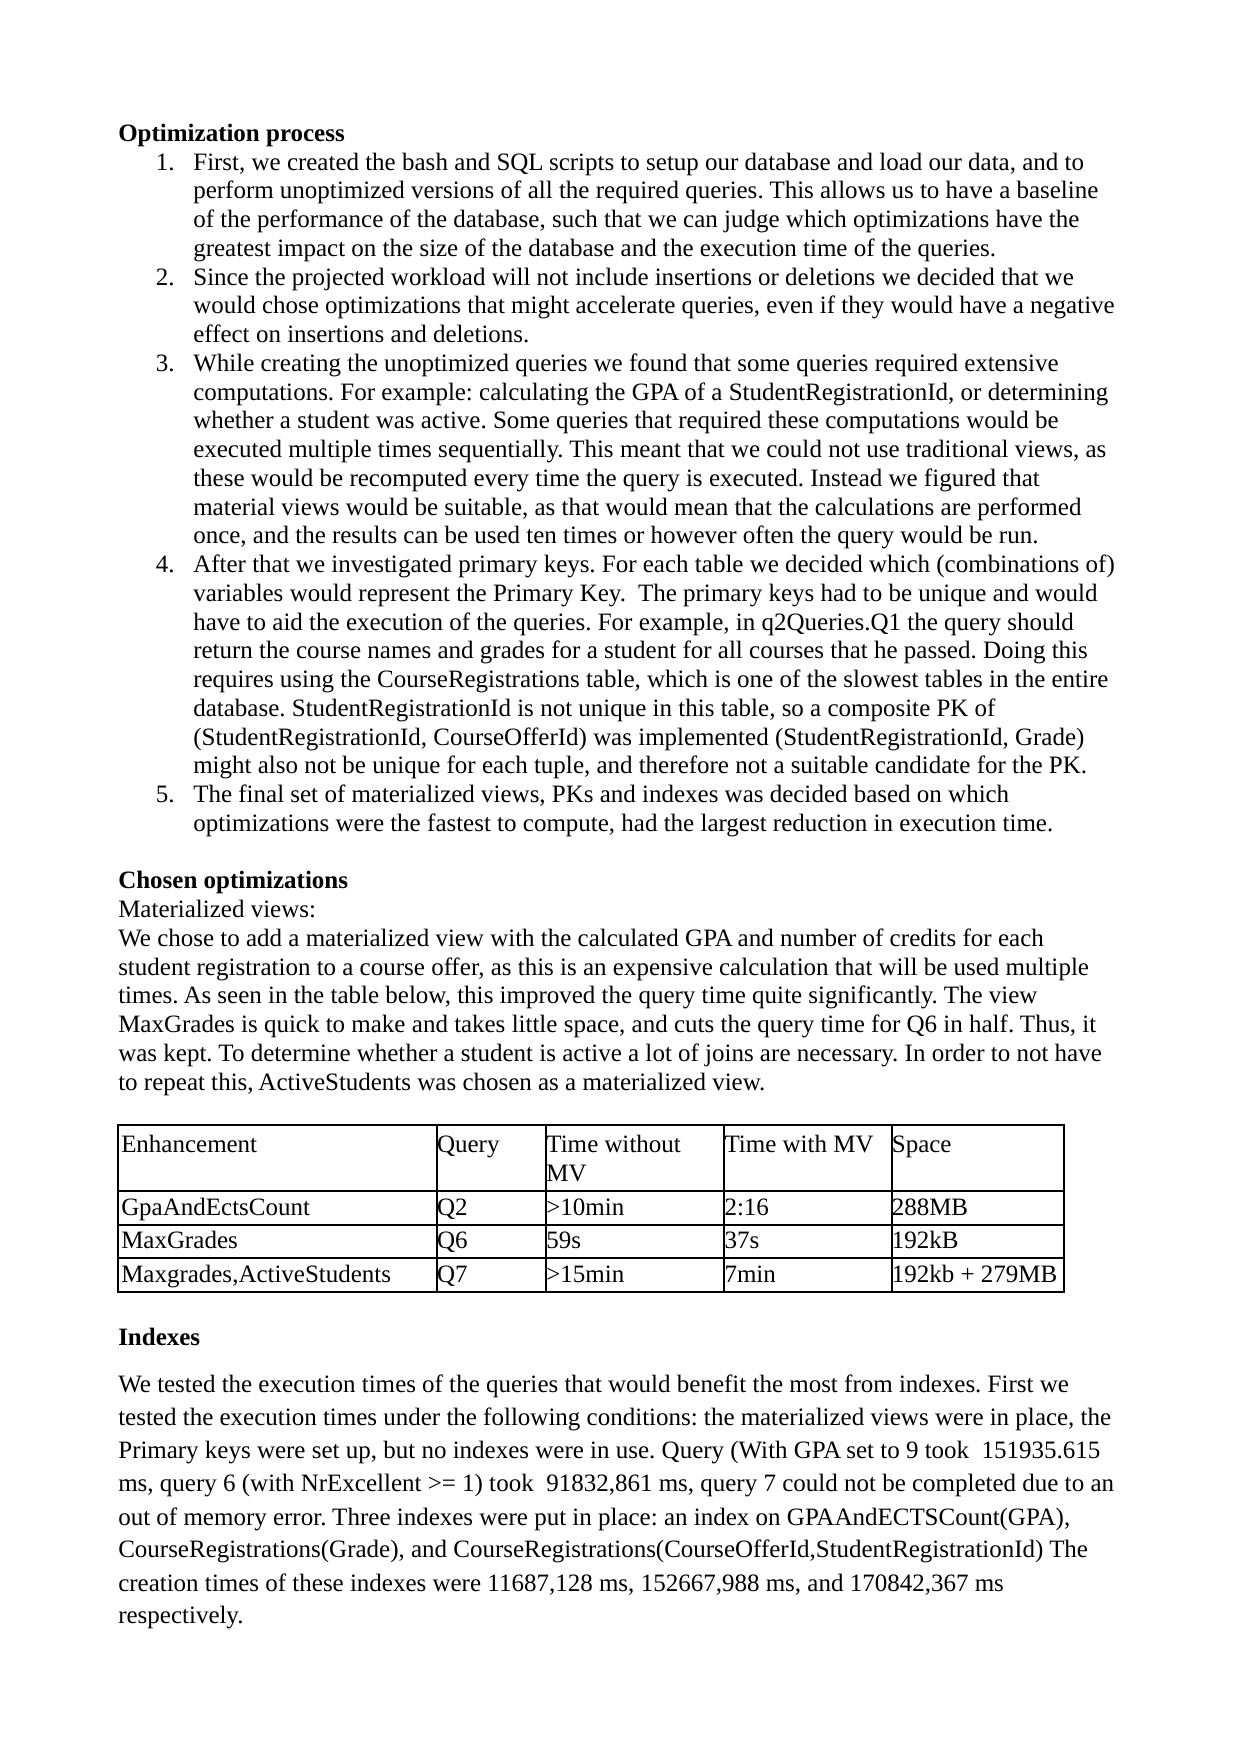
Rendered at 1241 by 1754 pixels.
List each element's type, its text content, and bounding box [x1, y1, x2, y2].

text Chosen optimizations [118, 866, 1122, 894]
text We chose to add a materialized view with the calculated GPA and number of credits for each student registration to a course offer, as this is an expensive calculation that will be used multiple times. As seen in the table below, this improved the query time quite significantly. The view MaxGrades is quick to make and takes little space, and cuts the query time for Q6 in half. Thus, it was kept. To determine whether a student is active a lot of joins are necessary. In order to not have to repeat this, ActiveStudents was chosen as a materialized view. [118, 923, 1122, 1096]
list Since the projected workload will not include insertions or deletions we decided that we would chose optimizations that might accelerate queries, even if they would have a negative effect on insertions and deletions. [156, 262, 1122, 348]
table_cell 192kB [893, 1226, 1063, 1257]
table_header Time without MV [547, 1126, 723, 1190]
list The final set of materialized views, PKs and indexes was decided based on which optimizations were the fastest to compute, had the largest reduction in execution time. [156, 779, 1122, 837]
text Optimization process [118, 118, 1122, 147]
table_cell Q7 [438, 1259, 545, 1291]
table_header Enhancement [119, 1126, 436, 1190]
table_cell 59s [547, 1226, 723, 1257]
text We tested the execution times of the queries that would benefit the most from indexes. First we tested the execution times under the following conditions: the materialized views were in place, the Primary keys were set up, but no indexes were in use. Query (With GPA set to 9 took 151935.615 ms, query 6 (with NrExcellent >= 1) took 91832,861 ms, query 7 could not be completed due to an out of memory error. Three indexes were put in place: an index on GPAAndECTSCount(GPA), CourseRegistrations(Grade), and CourseRegistrations(CourseOfferId,StudentRegistrationId) The creation times of these indexes were 11687,128 ms, 152667,988 ms, and 170842,367 ms respectively. [118, 1369, 1122, 1629]
table_cell Q6 [438, 1226, 545, 1257]
list First, we created the bash and SQL scripts to setup our database and load our data, and to perform unoptimized versions of all the required queries. This allows us to have a baseline of the performance of the database, such that we can judge which optimizations have the greatest impact on the size of the database and the execution time of the queries. [156, 147, 1122, 262]
table_cell Q2 [438, 1192, 545, 1223]
table_header Query [438, 1126, 545, 1190]
table_header Space [893, 1126, 1063, 1190]
list While creating the unoptimized queries we found that some queries required extensive computations. For example: calculating the GPA of a StudentRegistrationId, or determining whether a student was active. Some queries that required these computations would be executed multiple times sequentially. This meant that we could not use traditional views, as these would be recomputed every time the query is executed. Instead we figured that material views would be suitable, as that would mean that the calculations are performed once, and the results can be used ten times or however often the query would be run. [156, 348, 1122, 549]
table_cell >15min [547, 1259, 723, 1291]
table_cell 2:16 [725, 1192, 891, 1223]
table_cell GpaAndEctsCount [119, 1192, 436, 1223]
table_cell >10min [547, 1192, 723, 1223]
table_cell 37s [725, 1226, 891, 1257]
list After that we investigated primary keys. For each table we decided which (combinations of) variables would represent the Primary Key. The primary keys had to be unique and would have to aid the execution of the queries. For example, in q2Queries.Q1 the query should return the course names and grades for a student for all courses that he passed. Doing this requires using the CourseRegistrations table, which is one of the slowest tables in the entire database. StudentRegistrationId is not unique in this table, so a composite PK of (StudentRegistrationId, CourseOfferId) was implemented (StudentRegistrationId, Grade) might also not be unique for each tuple, and therefore not a suitable candidate for the PK. [156, 549, 1122, 779]
table_cell Maxgrades,ActiveStudents [119, 1259, 436, 1291]
table_cell MaxGrades [119, 1226, 436, 1257]
text Indexes [118, 1322, 1122, 1351]
table_header Time with MV [725, 1126, 891, 1190]
text Materialized views: [118, 894, 1122, 923]
table_cell 192kb + 279MB [893, 1259, 1063, 1291]
table_cell 288MB [893, 1192, 1063, 1223]
table_cell 7min [725, 1259, 891, 1291]
